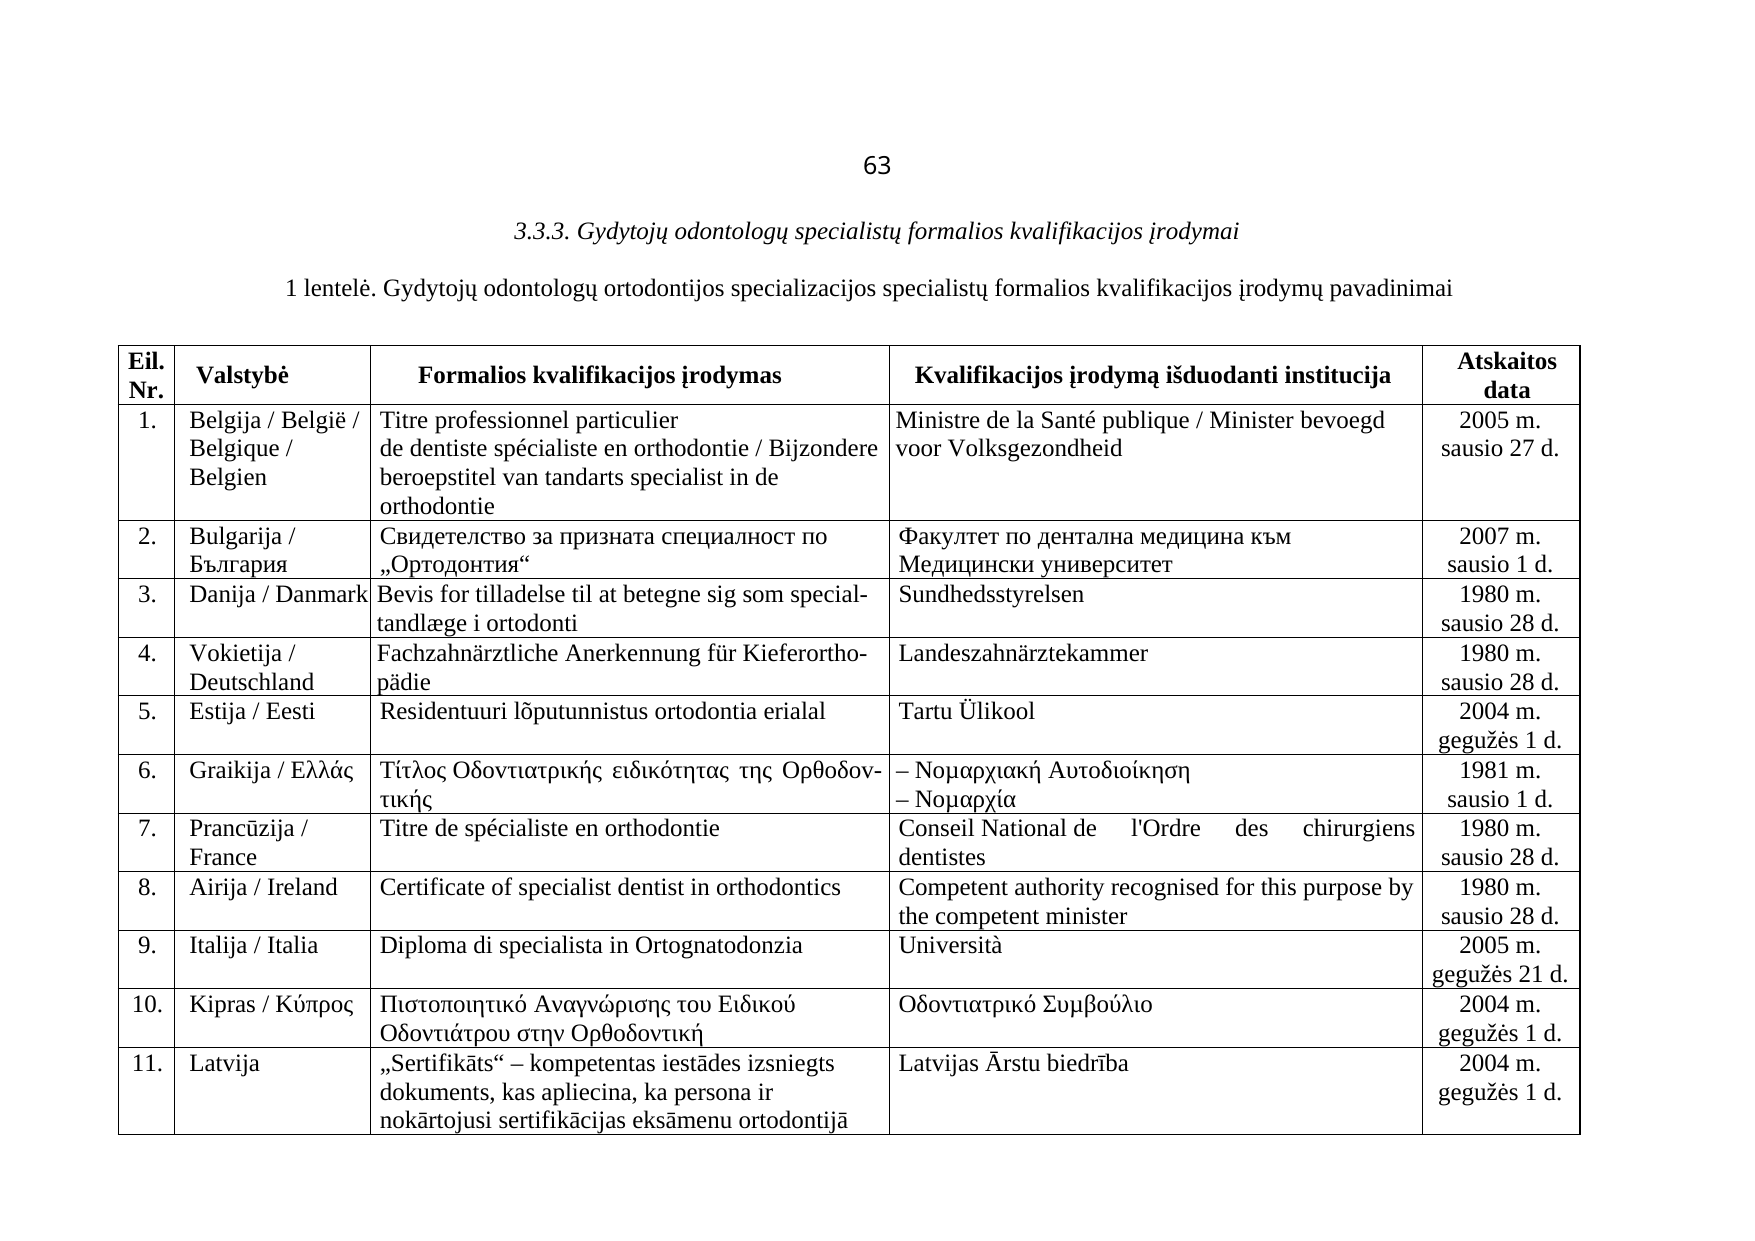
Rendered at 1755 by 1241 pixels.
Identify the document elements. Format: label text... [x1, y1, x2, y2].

text 1 lentelė. Gydytojų odontologų ortodontijos specializacijos specialistų formalios kvalifikacijos įrodymų pavadinimai [118, 273, 1620, 302]
table_cell „Sertifikāts“ – kompetentas iestādes izsniegts dokuments, kas apliecina, ka persona ir nokārtojusi sertifikācijas eksāmenu ortodontijā [371, 1048, 889, 1134]
table_cell Факултет по дентална медицина към Медицински университет [890, 521, 1422, 578]
table_header Eil. Nr. [119, 346, 174, 404]
table_cell 2007 m. sausio 1 d. [1423, 521, 1579, 578]
table_cell Ministre de la Santé publique / Minister bevoegd voor Volksgezondheid [890, 405, 1422, 520]
table_cell 8. [119, 872, 174, 929]
table_cell 1981 m. sausio 1 d. [1423, 755, 1579, 812]
table_cell Belgija / België / Belgique / Belgien [175, 405, 370, 520]
table_cell Prancūzija / France [175, 814, 370, 871]
table_cell Conseil National de l'Ordre des chirurgiens dentistes [890, 814, 1422, 871]
table_cell Свидетелство за призната специалност по „Ортодонтия“ [371, 521, 889, 578]
table_cell Università [890, 931, 1422, 988]
table_cell 6. [119, 755, 174, 812]
table_header Kvalifikacijos įrodymą išduodanti institucija [890, 346, 1422, 404]
table_cell 1. [119, 405, 174, 520]
table_cell 7. [119, 814, 174, 871]
table_header Valstybė [175, 346, 370, 404]
table_cell Estija / Eesti [175, 696, 370, 754]
table_cell 1980 m. sausio 28 d. [1423, 872, 1579, 929]
table_cell 10. [119, 989, 174, 1047]
table_cell Diploma di specialista in Ortognatodonzia [371, 931, 889, 988]
table_cell Vokietija / Deutschland [175, 638, 370, 695]
table_header Formalios kvalifikacijos įrodymas [371, 346, 889, 404]
table_cell Certificate of specialist dentist in orthodontics [371, 872, 889, 929]
table_cell 9. [119, 931, 174, 988]
table_cell 2004 m. gegužės 1 d. [1423, 696, 1579, 754]
table_cell 2004 m. gegužės 1 d. [1423, 989, 1579, 1047]
table_cell 3. [119, 579, 174, 637]
table_cell 4. [119, 638, 174, 695]
table_cell Sundhedsstyrelsen [890, 579, 1422, 637]
table_cell Latvija [175, 1048, 370, 1134]
table_cell Graikija / Ελλάς [175, 755, 370, 812]
table_cell 1980 m. sausio 28 d. [1423, 814, 1579, 871]
table_cell Οδοντιατρικό Συµβούλιο [890, 989, 1422, 1047]
table_cell 2005 m. gegužės 21 d. [1423, 931, 1579, 988]
table_cell 2005 m. sausio 27 d. [1423, 405, 1579, 520]
table_cell Πιστοποιητικό Αναγνώρισης του Ειδικού Οδοντιάτρου στην Ορθοδοντική [371, 989, 889, 1047]
table_cell 2. [119, 521, 174, 578]
table_cell Italija / Italia [175, 931, 370, 988]
table_cell Τίτλoς Οδovτιατρικής ειδικότητας της Ορθoδov-τικής [371, 755, 889, 812]
table_cell Bevis for tilladelse til at betegne sig som special- tandlæge i ortodonti [371, 579, 889, 637]
table_cell Airija / Ireland [175, 872, 370, 929]
table_cell 1980 m. sausio 28 d. [1423, 579, 1579, 637]
table_header Atskaitos data [1423, 346, 1579, 404]
table_cell 1980 m. sausio 28 d. [1423, 638, 1579, 695]
table_cell – Νoµαρχιακή Αυτoδιoίκηση – Νoµαρχία [890, 755, 1422, 812]
table_cell Kipras / Κύπρος [175, 989, 370, 1047]
table_cell Danija / Danmark [175, 579, 370, 637]
table_cell 2004 m. gegužės 1 d. [1423, 1048, 1579, 1134]
table_cell Fachzahnärztliche Anerkennung für Kieferortho- pädie [371, 638, 889, 695]
table_cell 11. [119, 1048, 174, 1134]
text 3.3.3. Gydytojų odontologų specialistų formalios kvalifikacijos įrodymai [118, 216, 1638, 244]
table_cell Competent authority recognised for this purpose by the competent minister [890, 872, 1422, 929]
table_cell Residentuuri lõputunnistus ortodontia erialal [371, 696, 889, 754]
table_cell Titre professionnel particulier de dentiste spécialiste en orthodontie / Bijzondere beroepstitel van tandarts specialist in de orthodontie [371, 405, 889, 520]
table_cell Bulgarija / България [175, 521, 370, 578]
table_cell 5. [119, 696, 174, 754]
table_cell Landeszahnärztekammer [890, 638, 1422, 695]
table_cell Tartu Ülikool [890, 696, 1422, 754]
table_cell Titre de spécialiste en orthodontie [371, 814, 889, 871]
table_cell Latvijas Ārstu biedrība [890, 1048, 1422, 1134]
